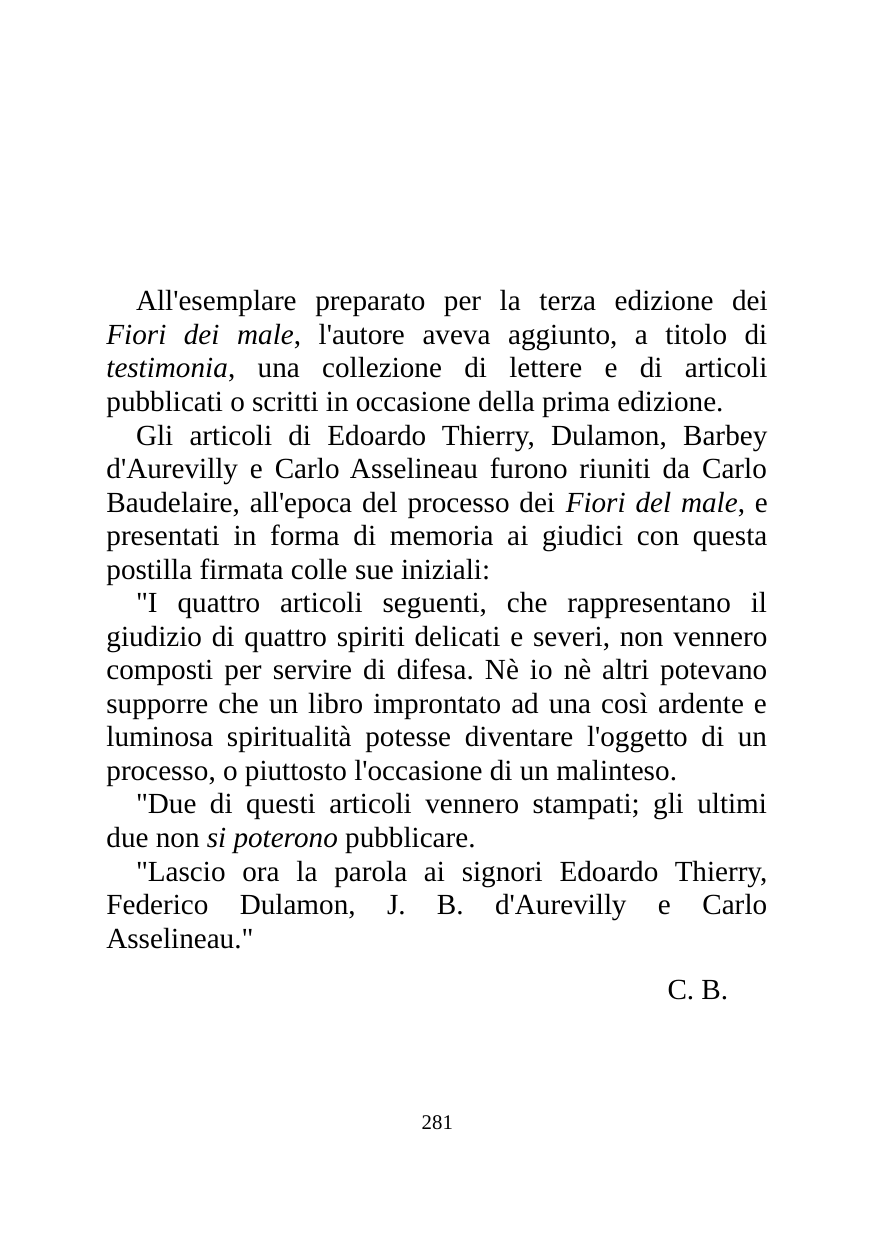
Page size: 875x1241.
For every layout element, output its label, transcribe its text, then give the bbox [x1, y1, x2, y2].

text All'esemplare preparato per la terza edizione dei Fiori dei male, l'autore aveva aggiunto, a titolo di testimonia, una collezione di lettere e di articoli pubblicati o scritti in occasione della prima edizione. [106, 283, 768, 418]
text Gli articoli di Edoardo Thierry, Dulamon, Barbey d'Aurevilly e Carlo Asselineau furono riuniti da Carlo Baudelaire, all'epoca del processo dei Fiori del male, e presentati in forma di memoria ai giudici con questa postilla firmata colle sue iniziali: [106, 418, 768, 585]
text "Due di questi articoli vennero stampati; gli ultimi due non si poterono pubblicare. [106, 787, 768, 854]
text "Lascio ora la parola ai signori Edoardo Thierry, Federico Dulamon, J. B. d'Aurevilly e Carlo Asselineau." [106, 854, 768, 954]
text "I quattro articoli seguenti, che rappresentano il giudizio di quattro spiriti delicati e severi, non vennero composti per servire di difesa. Nè io nè altri potevano supporre che un libro improntato ad una così ardente e luminosa spiritualità potesse diventare l'oggetto di un processo, o piuttosto l'occasione di un malinteso. [106, 585, 768, 787]
text C. B. [638, 972, 768, 1006]
